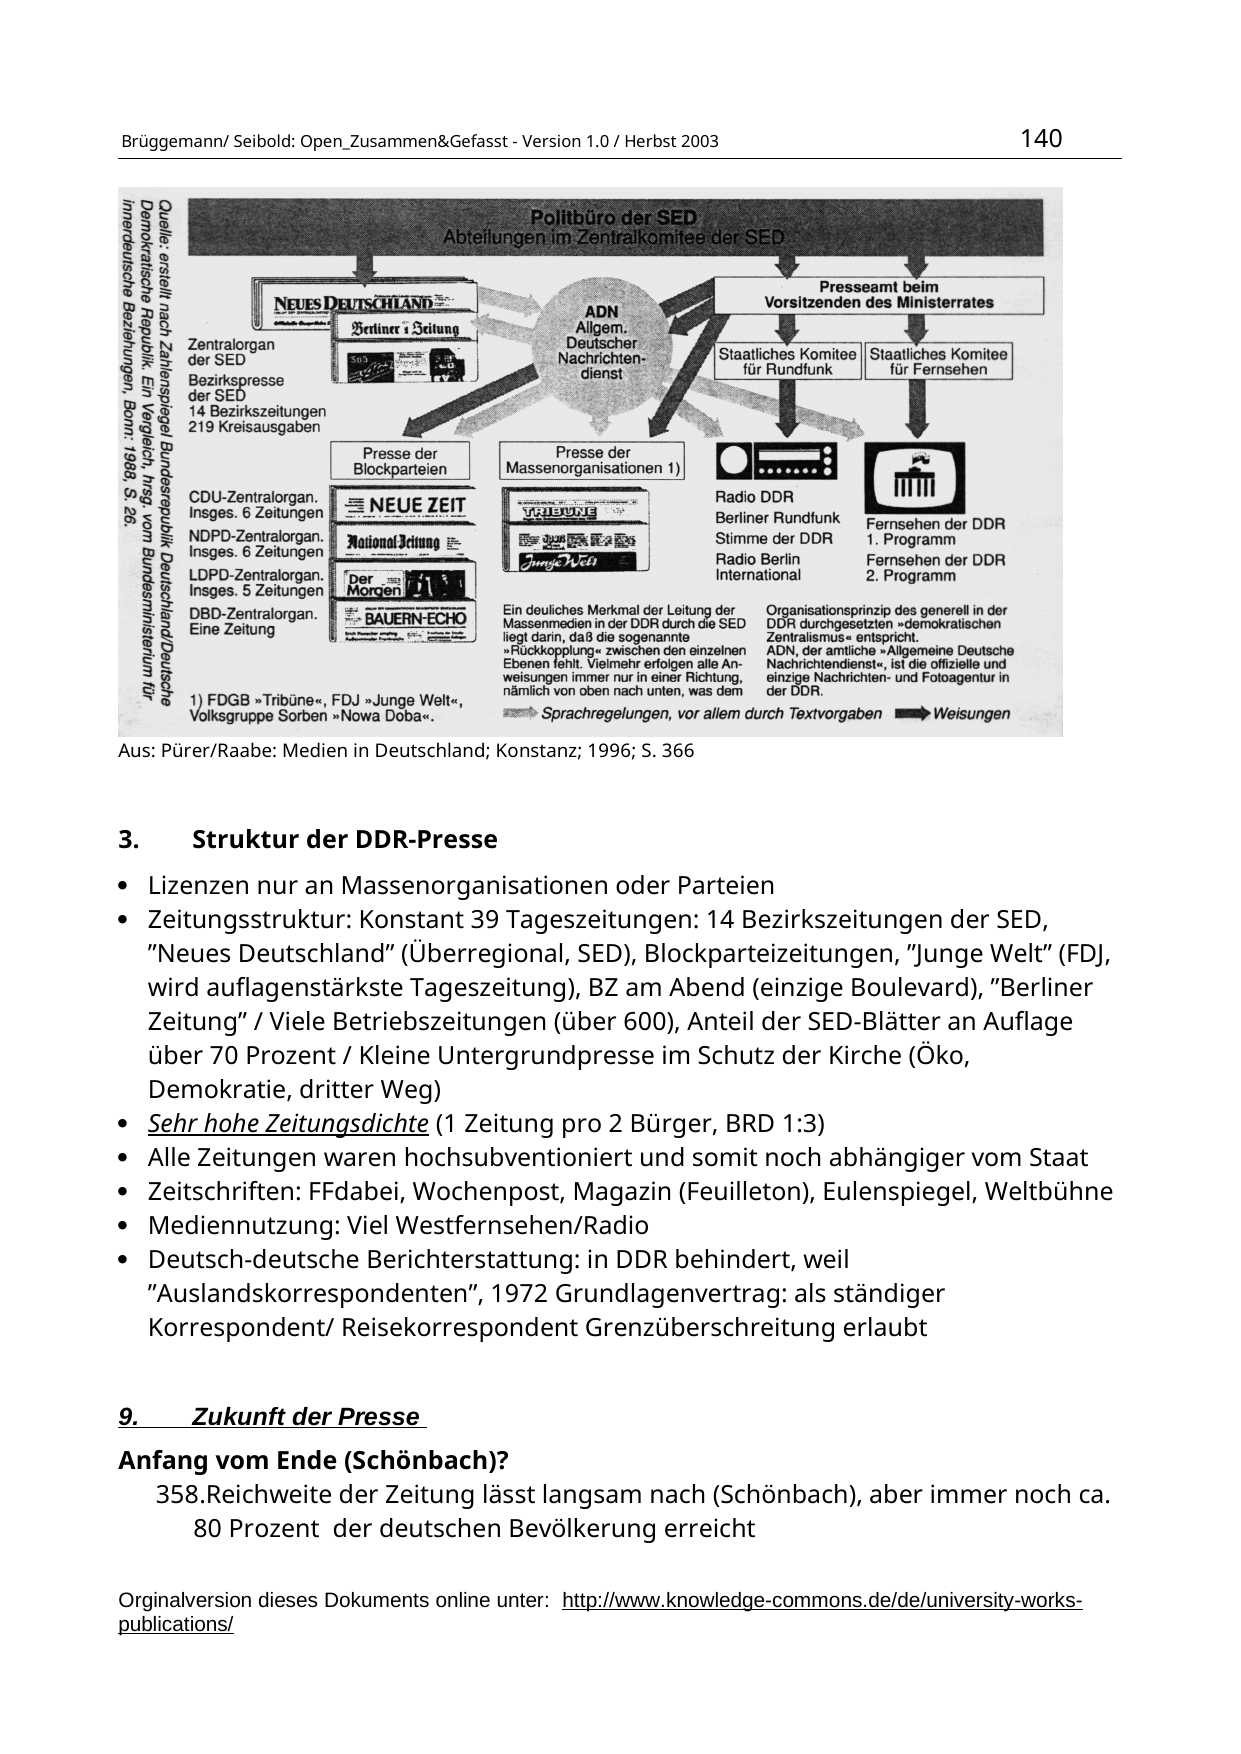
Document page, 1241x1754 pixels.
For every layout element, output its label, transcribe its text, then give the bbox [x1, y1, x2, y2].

list Lizenzen nur an Massenorganisationen oder Parteien [118, 868, 1122, 902]
list Deutsch-deutsche Berichterstattung: in DDR behindert, weil ”Auslandskorrespondenten”, 1972 Grundlagenvertrag: als ständiger Korrespondent/ Reisekorrespondent Grenzüberschreitung erlaubt [118, 1242, 1122, 1344]
list Alle Zeitungen waren hochsubventioniert und somit noch abhängiger vom Staat [118, 1140, 1122, 1174]
list Sehr hohe Zeitungsdichte (1 Zeitung pro 2 Bürger, BRD 1:3) [118, 1106, 1122, 1140]
subtitle Struktur der DDR-Presse [118, 822, 1122, 856]
picture [118, 187, 1063, 737]
list Zeitschriften: FFdabei, Wochenpost, Magazin (Feuilleton), Eulenspiegel, Weltbühne [118, 1174, 1122, 1208]
list Reichweite der Zeitung lässt langsam nach (Schönbach), aber immer noch ca. 80 Prozent der deutschen Bevölkerung erreicht [156, 1477, 1122, 1545]
list Zeitungsstruktur: Konstant 39 Tageszeitungen: 14 Bezirkszeitungen der SED, ”Neues Deutschland” (Überregional, SED), Blockparteizeitungen, ”Junge Welt” (FDJ, wird auflagenstärkste Tageszeitung), BZ am Abend (einzige Boulevard), ”Berliner Zeitung” / Viele Betriebszeitungen (über 600), Anteil der SED-Blätter an Auflage über 70 Prozent / Kleine Untergrundpresse im Schutz der Kirche (Öko, Demokratie, dritter Weg) [118, 902, 1122, 1106]
list Mediennutzung: Viel Westfernsehen/Radio [118, 1208, 1122, 1242]
text Anfang vom Ende (Schönbach)? [118, 1443, 1122, 1477]
text Aus: Pürer/Raabe: Medien in Deutschland; Konstanz; 1996; S. 366 [118, 737, 1122, 763]
subtitle Zukunft der Presse [118, 1403, 1122, 1431]
